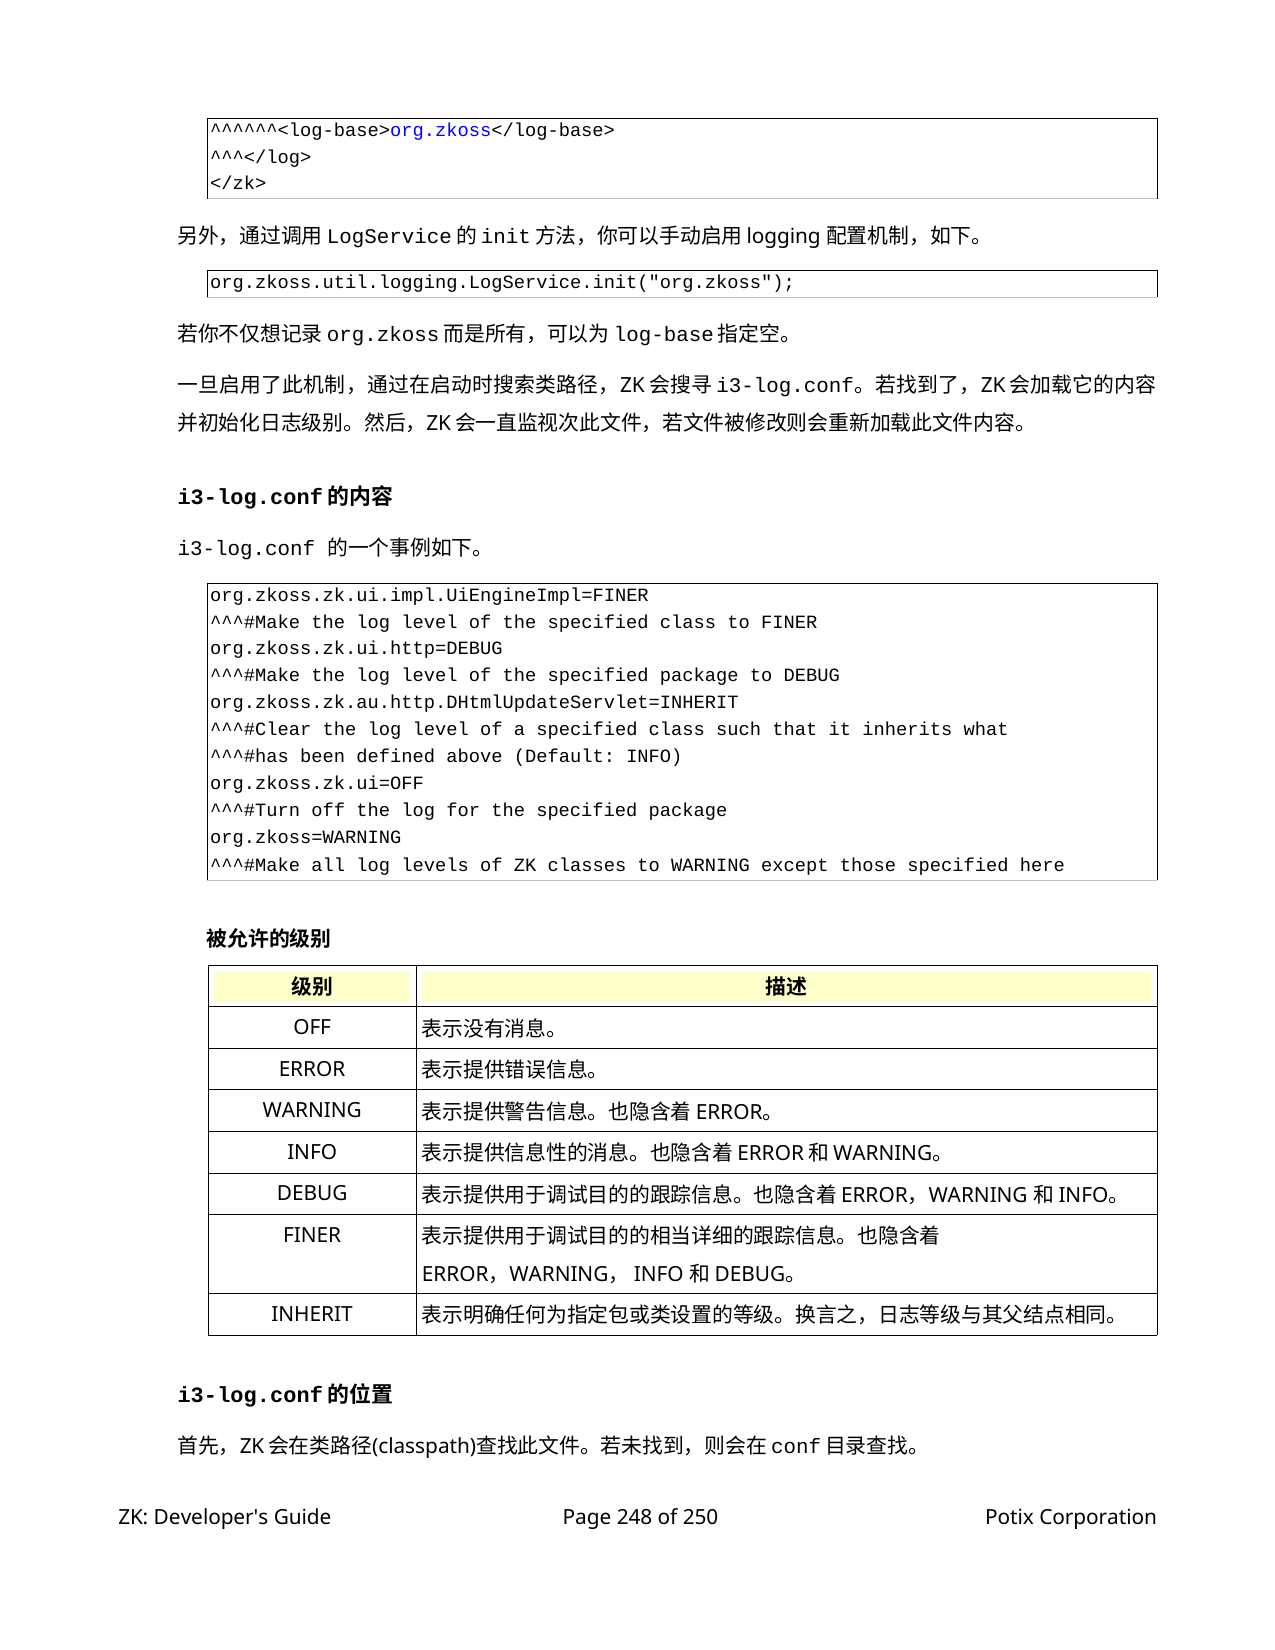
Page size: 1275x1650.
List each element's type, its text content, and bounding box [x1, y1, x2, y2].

subtitle 被允许的级别 [207, 922, 1157, 952]
text ^^^#Make all log levels of ZK classes to WARNING except those specified here [208, 852, 1157, 880]
text org.zkoss.util.logging.LogService.init("org.zkoss"); [208, 271, 1157, 297]
text ^^^#Turn off the log for the specified package [208, 798, 1157, 822]
table_cell FINER [209, 1215, 416, 1293]
table_cell DEBUG [209, 1174, 416, 1214]
text org.zkoss.zk.ui=OFF [208, 771, 1157, 795]
text 首先，ZK会在类路径(classpath)查找此文件。若未找到，则会在conf目录查找。 [177, 1430, 1157, 1460]
text 若你不仅想记录org.zkoss而是所有，可以为log-base指定空。 [177, 318, 1157, 348]
table_cell WARNING [209, 1090, 416, 1131]
table_header 描述 [417, 966, 1157, 1006]
text 另外，通过调用LogService的init方法，你可以手动启用logging 配置机制，如下。 [177, 219, 1157, 249]
subtitle i3-log.conf的位置 [177, 1377, 1157, 1409]
table_cell 表示提供用于调试目的的跟踪信息。也隐含着ERROR，WARNING 和 INFO。 [417, 1174, 1157, 1214]
table_header 级别 [209, 966, 416, 1006]
text i3-log.conf 的一个事例如下。 [177, 532, 1157, 562]
table_cell 表示提供信息性的消息。也隐含着ERROR和WARNING。 [417, 1132, 1157, 1173]
table_cell OFF [209, 1007, 416, 1048]
text org.zkoss.zk.ui.impl.UiEngineImpl=FINER [208, 584, 1157, 607]
table_cell 表示没有消息。 [417, 1007, 1157, 1048]
table_cell ERROR [209, 1049, 416, 1089]
table_cell 表示明确任何为指定包或类设置的等级。换言之，日志等级与其父结点相同。 [417, 1294, 1157, 1335]
subtitle i3-log.conf的内容 [177, 479, 1157, 511]
table_cell INHERIT [209, 1294, 416, 1335]
text org.zkoss.zk.au.http.DHtmlUpdateServlet=INHERIT ^^^#Clear the log level of a specified class such that it inherits what [208, 690, 1157, 741]
text org.zkoss=WARNING [208, 825, 1157, 849]
table_cell 表示提供警告信息。也隐含着ERROR。 [417, 1090, 1157, 1131]
table_cell 表示提供用于调试目的的相当详细的跟踪信息。也隐含着ERROR，WARNING， INFO 和 DEBUG。 [417, 1215, 1157, 1293]
text ^^^^^^<log-base>org.zkoss</log-base> ^^^</log> </zk> [208, 119, 1157, 198]
text ^^^#has been defined above (Default: INFO) [208, 744, 1157, 768]
text 一旦启用了此机制，通过在启动时搜索类路径，ZK会搜寻i3-log.conf。若找到了，ZK会加载它的内容并初始化日志级别。然后，ZK会一直监视次此文件，若文件被修改则会重新加载此文件内容。 [177, 369, 1157, 436]
text ^^^#Make the log level of the specified class to FINER org.zkoss.zk.ui.http=DEBUG ^^^#Make the log level of the specified package to DEBUG [208, 610, 1157, 687]
table_cell 表示提供错误信息。 [417, 1049, 1157, 1089]
table_cell INFO [209, 1132, 416, 1173]
